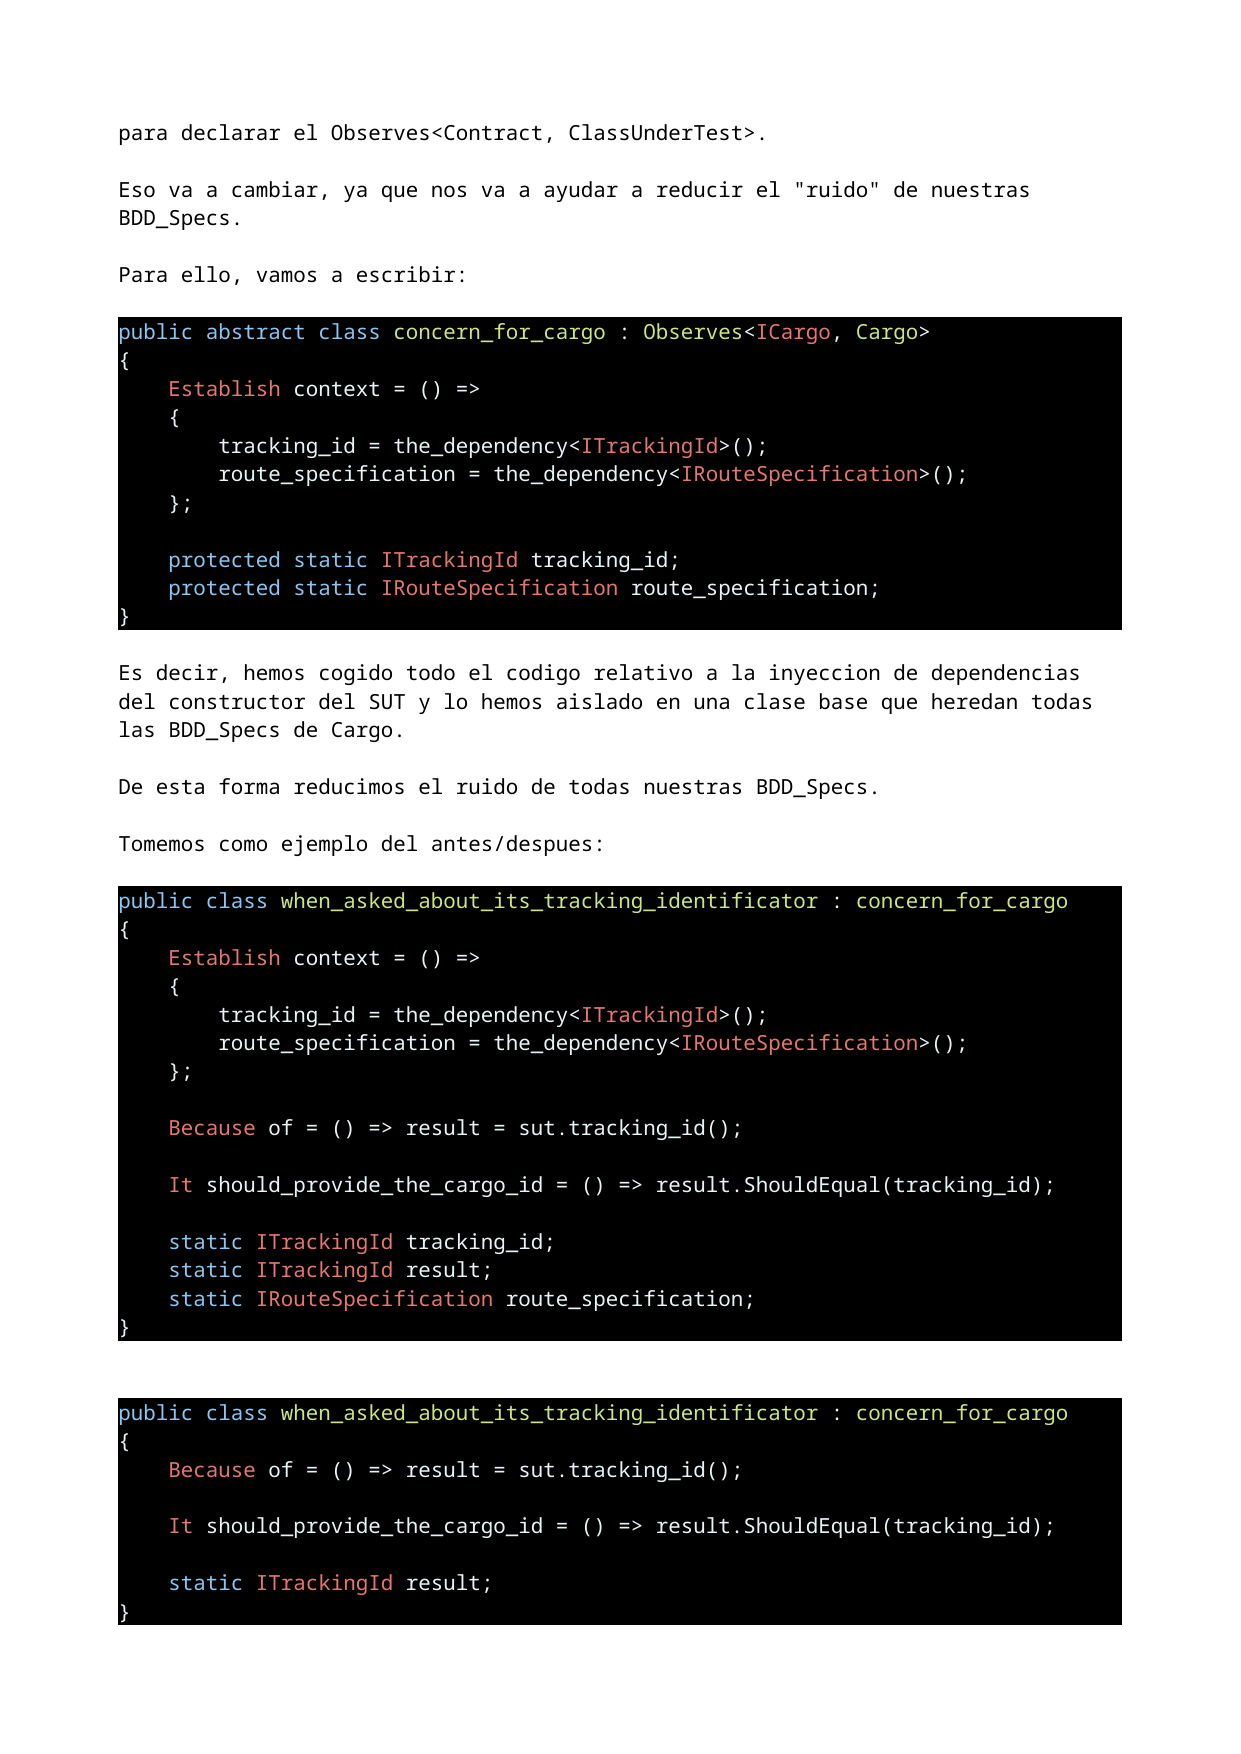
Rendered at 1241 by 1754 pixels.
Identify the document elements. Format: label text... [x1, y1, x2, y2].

text protected static IRouteSpecification route_specification; [118, 573, 1122, 602]
text public abstract class concern_for_cargo : Observes<ICargo, Cargo> [118, 317, 1122, 346]
text tracking_id = the_dependency<ITrackingId>(); [118, 431, 1122, 459]
text } [118, 1312, 1122, 1341]
text }; [118, 488, 1122, 516]
text para declarar el Observes<Contract, ClassUnderTest>. [118, 118, 1122, 147]
text { [118, 914, 1122, 943]
text static ITrackingId result; [118, 1256, 1122, 1284]
text Para ello, vamos a escribir: [118, 260, 1122, 289]
text { [118, 346, 1122, 374]
text Es decir, hemos cogido todo el codigo relativo a la inyeccion de dependencias del constructor del SUT y lo hemos aislado en una clase base que heredan todas las BDD_Specs de Cargo. [118, 658, 1122, 744]
text It should_provide_the_cargo_id = () => result.ShouldEqual(tracking_id); [118, 1170, 1122, 1199]
text static ITrackingId tracking_id; [118, 1227, 1122, 1256]
text } [118, 1597, 1122, 1625]
text Because of = () => result = sut.tracking_id(); [118, 1113, 1122, 1142]
text protected static ITrackingId tracking_id; [118, 545, 1122, 573]
text static IRouteSpecification route_specification; [118, 1284, 1122, 1312]
text route_specification = the_dependency<IRouteSpecification>(); [118, 459, 1122, 488]
text } [118, 602, 1122, 630]
text public class when_asked_about_its_tracking_identificator : concern_for_cargo [118, 886, 1122, 914]
text Establish context = () => [118, 374, 1122, 402]
text { [118, 1426, 1122, 1455]
text Tomemos como ejemplo del antes/despues: [118, 829, 1122, 857]
text { [118, 971, 1122, 1000]
text It should_provide_the_cargo_id = () => result.ShouldEqual(tracking_id); [118, 1512, 1122, 1540]
text De esta forma reducimos el ruido de todas nuestras BDD_Specs. [118, 772, 1122, 801]
text route_specification = the_dependency<IRouteSpecification>(); [118, 1028, 1122, 1057]
text public class when_asked_about_its_tracking_identificator : concern_for_cargo [118, 1398, 1122, 1426]
text tracking_id = the_dependency<ITrackingId>(); [118, 1000, 1122, 1028]
text Eso va a cambiar, ya que nos va a ayudar a reducir el "ruido" de nuestras BDD_Specs. [118, 175, 1122, 232]
text }; [118, 1057, 1122, 1085]
text { [118, 402, 1122, 431]
text static ITrackingId result; [118, 1568, 1122, 1597]
text Because of = () => result = sut.tracking_id(); [118, 1455, 1122, 1483]
text Establish context = () => [118, 943, 1122, 971]
